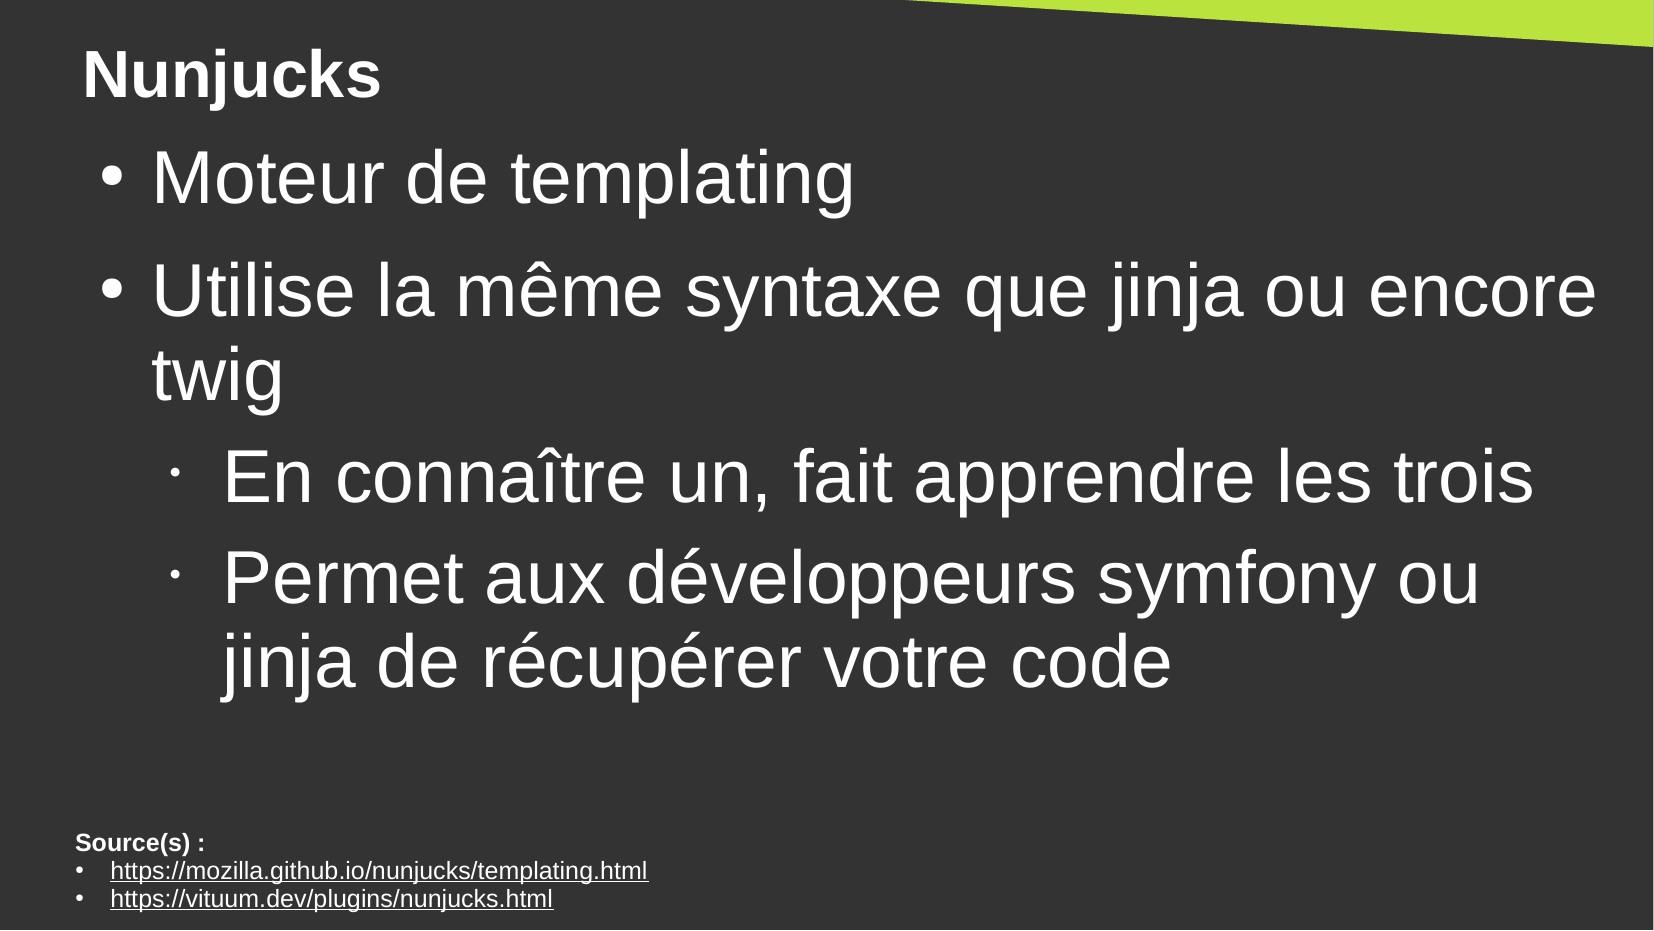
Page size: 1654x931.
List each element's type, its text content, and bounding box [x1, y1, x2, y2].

title Nunjucks [82, 37, 1571, 112]
list Moteur de templating Utilise la même syntaxe que jinja ou encore twig En connaître un, fait apprendre les trois Permet aux développeurs symfony ou jinja de récupérer votre code [80, 135, 1619, 827]
text_box Source(s) : https://mozilla.github.io/nunjucks/templating.html https://vituum.dev/plugins/nunjucks.html [60, 821, 1546, 931]
text_box [905, 0, 1654, 48]
